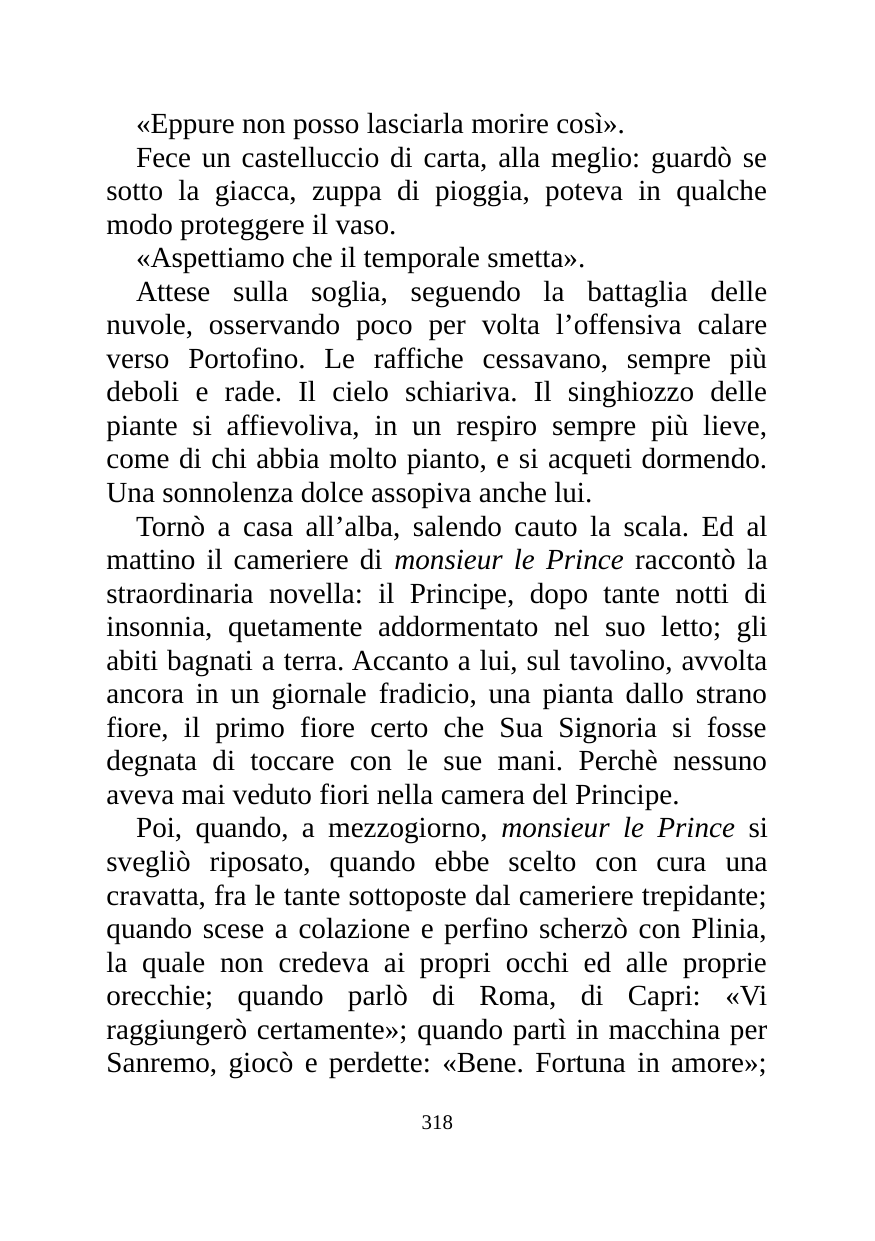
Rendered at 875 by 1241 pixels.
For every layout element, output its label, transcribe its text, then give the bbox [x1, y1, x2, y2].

text Attese sulla soglia, seguendo la battaglia delle nuvole, osservando poco per volta l’offensiva calare verso Portofino. Le raffiche cessavano, sempre più deboli e rade. Il cielo schiariva. Il singhiozzo delle piante si affievoliva, in un respiro sempre più lieve, come di chi abbia molto pianto, e si acqueti dormendo. Una sonnolenza dolce assopiva anche lui. [106, 274, 768, 509]
text Fece un castelluccio di carta, alla meglio: guardò se sotto la giacca, zuppa di pioggia, poteva in qualche modo proteggere il vaso. [106, 140, 768, 240]
text «Aspettiamo che il temporale smetta». [106, 240, 768, 274]
text «Eppure non posso lasciarla morire così». [106, 106, 768, 140]
text Tornò a casa all’alba, salendo cauto la scala. Ed al mattino il cameriere di monsieur le Prince raccontò la straordinaria novella: il Principe, dopo tante notti di insonnia, quetamente addormentato nel suo letto; gli abiti bagnati a terra. Accanto a lui, sul tavolino, avvolta ancora in un giornale fradicio, una pianta dallo strano fiore, il primo fiore certo che Sua Signoria si fosse degnata di toccare con le sue mani. Perchè nessuno aveva mai veduto fiori nella camera del Principe. [106, 509, 768, 811]
text Poi, quando, a mezzogiorno, monsieur le Prince si svegliò riposato, quando ebbe scelto con cura una cravatta, fra le tante sottoposte dal cameriere trepidante; quando scese a colazione e perfino scherzò con Plinia, la quale non credeva ai propri occhi ed alle proprie orecchie; quando parlò di Roma, di Capri: «Vi raggiungerò certamente»; quando partì in macchina per Sanremo, giocò e perdette: «Bene. Fortuna in amore»; [106, 811, 768, 1079]
